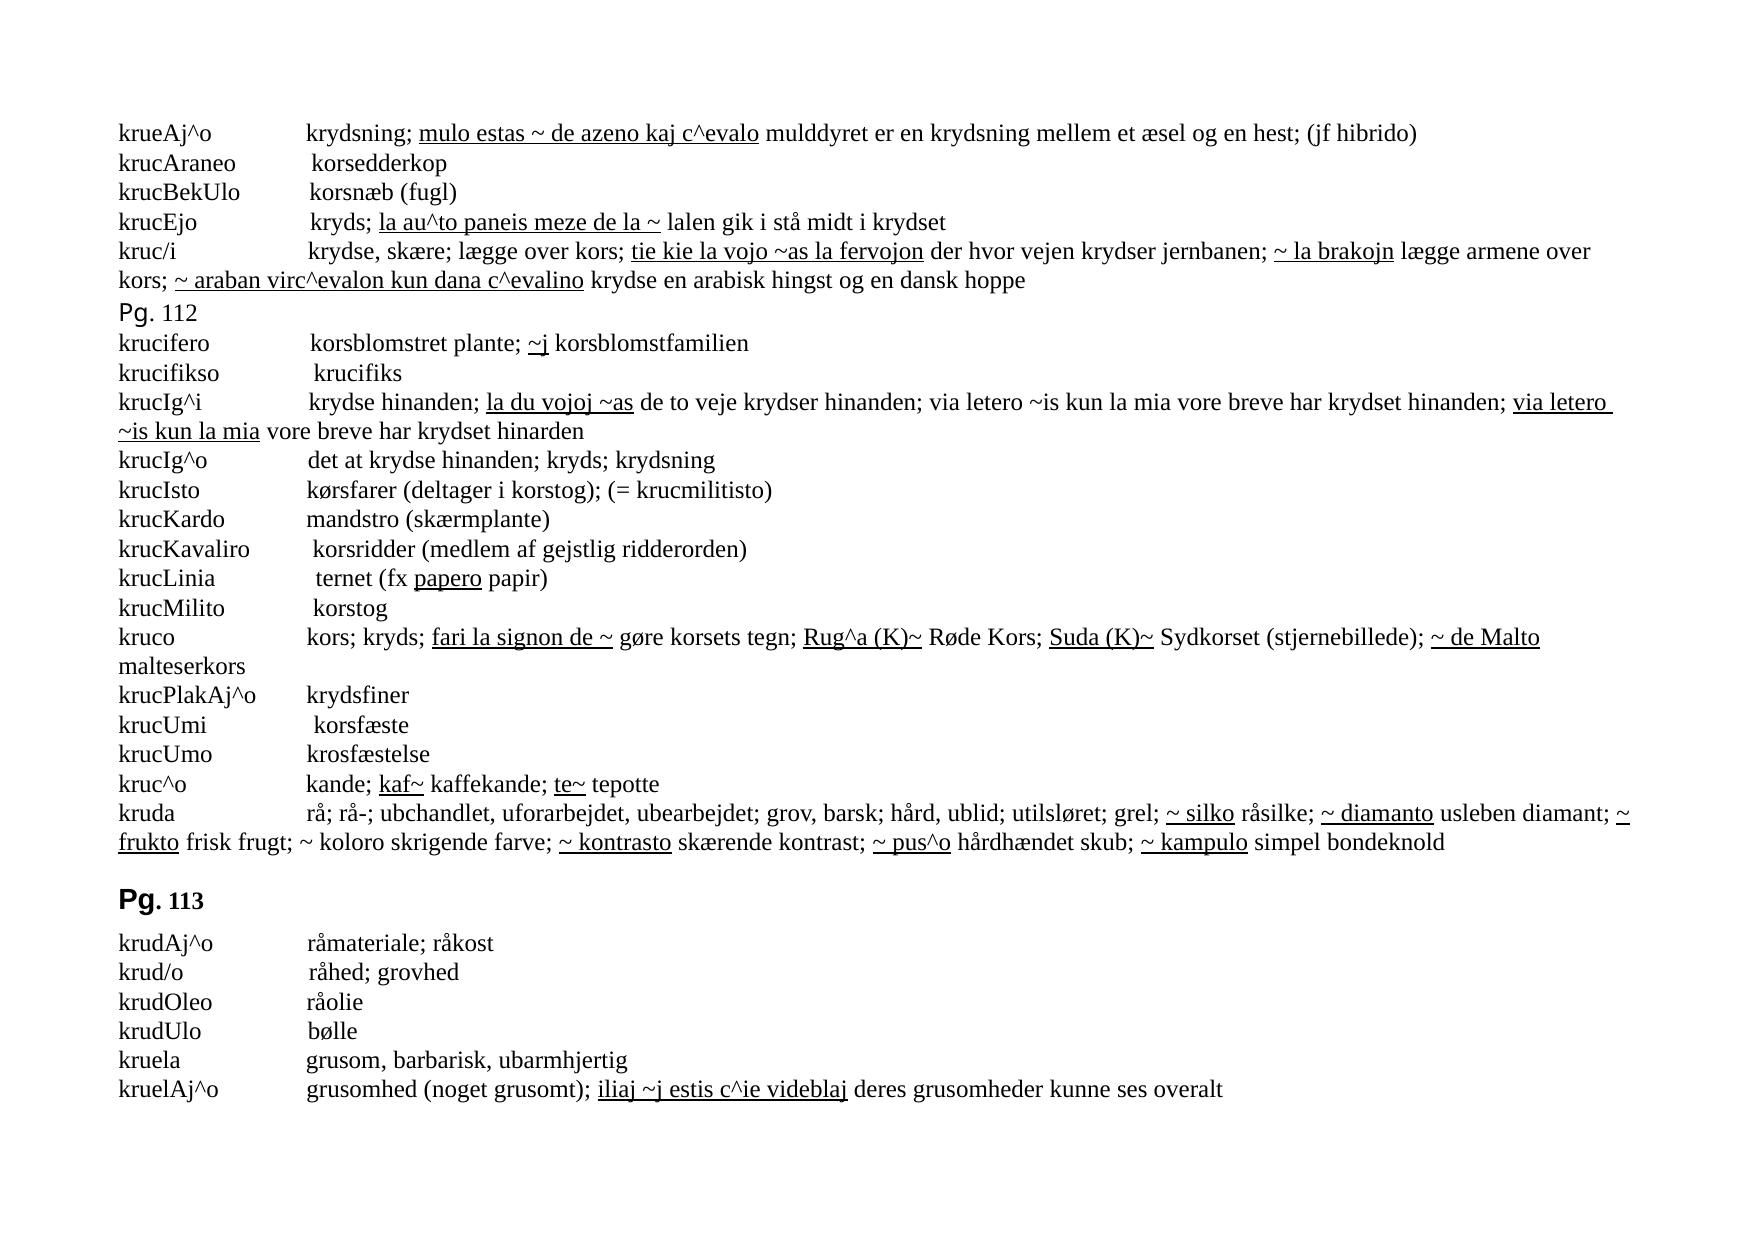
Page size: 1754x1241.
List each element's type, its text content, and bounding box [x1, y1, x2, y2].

text krucUmi korsfæste [118, 710, 1636, 739]
text kruco kors; kryds; fari la signon de ~ gøre korsets tegn; Rug^a (K)~ Røde Kors; Suda (K)~ Sydkorset (stjernebillede); ~ de Malto malteserkors [118, 622, 1636, 681]
subtitle Pg. 113 [118, 882, 1636, 915]
text krudUlo bølle [118, 1016, 1636, 1045]
text kruc^o kande; kaf~ kaffekande; te~ tepotte [118, 769, 1636, 798]
text kruela grusom, barbarisk, ubarmhjertig [118, 1045, 1636, 1074]
text kruc/i krydse, skære; lægge over kors; tie kie la vojo ~as la fervojon der hvor vejen krydser jernbanen; ~ la brakojn lægge armene over kors; ~ araban virc^evalon kun dana c^evalino krydse en arabisk hingst og en dansk hoppe [118, 236, 1636, 294]
text krucIg^i krydse hinanden; la du vojoj ~as de to veje krydser hinanden; via letero ~is kun la mia vore breve har krydset hinanden; via letero ~is kun la mia vore breve har krydset hinarden [118, 387, 1636, 446]
text krucEjo kryds; la au^to paneis meze de la ~ lalen gik i stå midt i krydset [118, 207, 1636, 236]
text krudOleo råolie [118, 987, 1636, 1016]
text krucIg^o det at krydse hinanden; kryds; krydsning [118, 446, 1636, 475]
text krucLinia ternet (fx papero papir) [118, 563, 1636, 593]
text krucUmo krosfæstelse [118, 739, 1636, 769]
text krueAj^o krydsning; mulo estas ~ de azeno kaj c^evalo mulddyret er en krydsning mellem et æsel og en hest; (jf hibrido) [118, 118, 1636, 148]
text krucKavaliro korsridder (medlem af gejstlig ridderorden) [118, 534, 1636, 563]
text krucIsto kørsfarer (deltager i korstog); (= krucmilitisto) [118, 475, 1636, 504]
text krucAraneo korsedderkop [118, 148, 1636, 177]
text krucKardo mandstro (skærmplante) [118, 504, 1636, 534]
text krucifikso krucifiks [118, 358, 1636, 387]
text krud/o råhed; grovhed [118, 957, 1636, 987]
text kruelAj^o grusomhed (noget grusomt); iliaj ~j estis c^ie videblaj deres grusomheder kunne ses overalt [118, 1074, 1636, 1104]
text krudAj^o råmateriale; råkost [118, 928, 1636, 957]
text krucMilito korstog [118, 593, 1636, 622]
text krucPlakAj^o krydsfiner [118, 681, 1636, 710]
text kruda rå; rå-; ubchandlet, uforarbejdet, ubearbejdet; grov, barsk; hård, ublid; utilsløret; grel; ~ silko råsilke; ~ diamanto usleben diamant; ~ frukto frisk frugt; ~ koloro skrigende farve; ~ kontrasto skærende kontrast; ~ pus^o hårdhændet skub; ~ kampulo simpel bondeknold [118, 798, 1636, 857]
text Pg. 112 [118, 294, 1636, 328]
text krucBekUlo korsnæb (fugl) [118, 177, 1636, 207]
text krucifero korsblomstret plante; ~j korsblomstfamilien [118, 328, 1636, 358]
